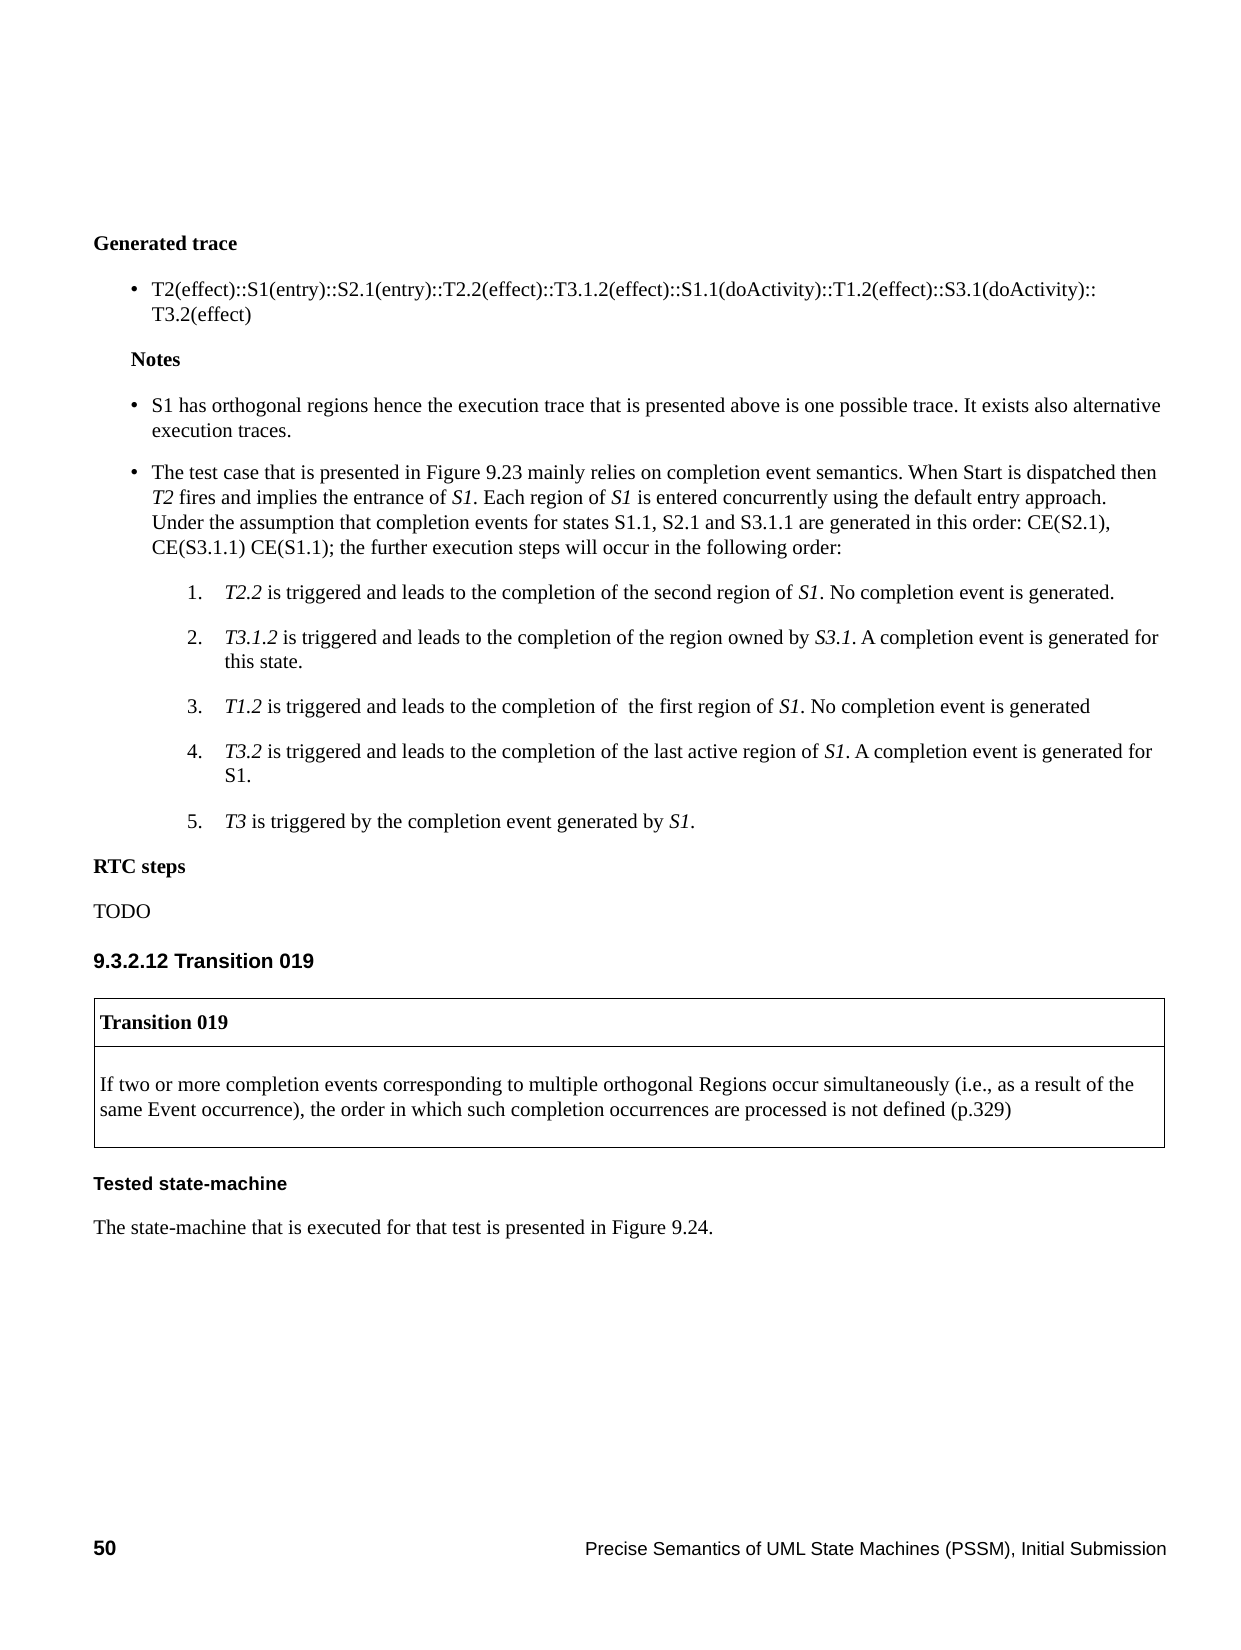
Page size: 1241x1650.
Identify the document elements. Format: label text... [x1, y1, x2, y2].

list T3.2 is triggered and leads to the completion of the last active region of S1. A completion event is generated for S1. [187, 739, 1164, 787]
text Generated trace [93, 231, 1164, 255]
list T2.2 is triggered and leads to the completion of the second region of S1. No completion event is generated. [187, 580, 1164, 604]
list S1 has orthogonal regions hence the execution trace that is presented above is one possible trace. It exists also alternative execution traces. [131, 392, 1164, 442]
table_header Transition 019 [95, 999, 1164, 1046]
list T3.1.2 is triggered and leads to the completion of the region owned by S3.1. A completion event is generated for this state. [187, 625, 1164, 673]
subtitle Transition 019 [93, 948, 1164, 973]
text The state-machine that is executed for that test is presented in Figure 9.24. [93, 1215, 1164, 1239]
list T2(effect)::S1(entry)::S2.1(entry)::T2.2(effect)::T3.1.2(effect)::S1.1(doActivity)::T1.2(effect)::S3.1(doActivity):: T3.2(effect) [131, 276, 1164, 326]
text Notes [131, 347, 1164, 371]
subtitle Tested state-machine [93, 1172, 1164, 1194]
list The test case that is presented in Figure 9.23 mainly relies on completion event semantics. When Start is dispatched then T2 fires and implies the entrance of S1. Each region of S1 is entered concurrently using the default entry approach. Under the assumption that completion events for states S1.1, S2.1 and S3.1.1 are generated in this order: CE(S2.1), CE(S3.1.1) CE(S1.1); the further execution steps will occur in the following order: [131, 459, 1164, 559]
table_cell If two or more completion events corresponding to multiple orthogonal Regions occur simultaneously (i.e., as a result of the same Event occurrence), the order in which such completion occurrences are processed is not defined (p.329) [95, 1047, 1164, 1147]
list T1.2 is triggered and leads to the completion of the first region of S1. No completion event is generated [187, 694, 1164, 718]
text RTC steps [93, 854, 1164, 878]
text TODO [93, 899, 1164, 923]
list T3 is triggered by the completion event generated by S1. [187, 808, 1164, 833]
